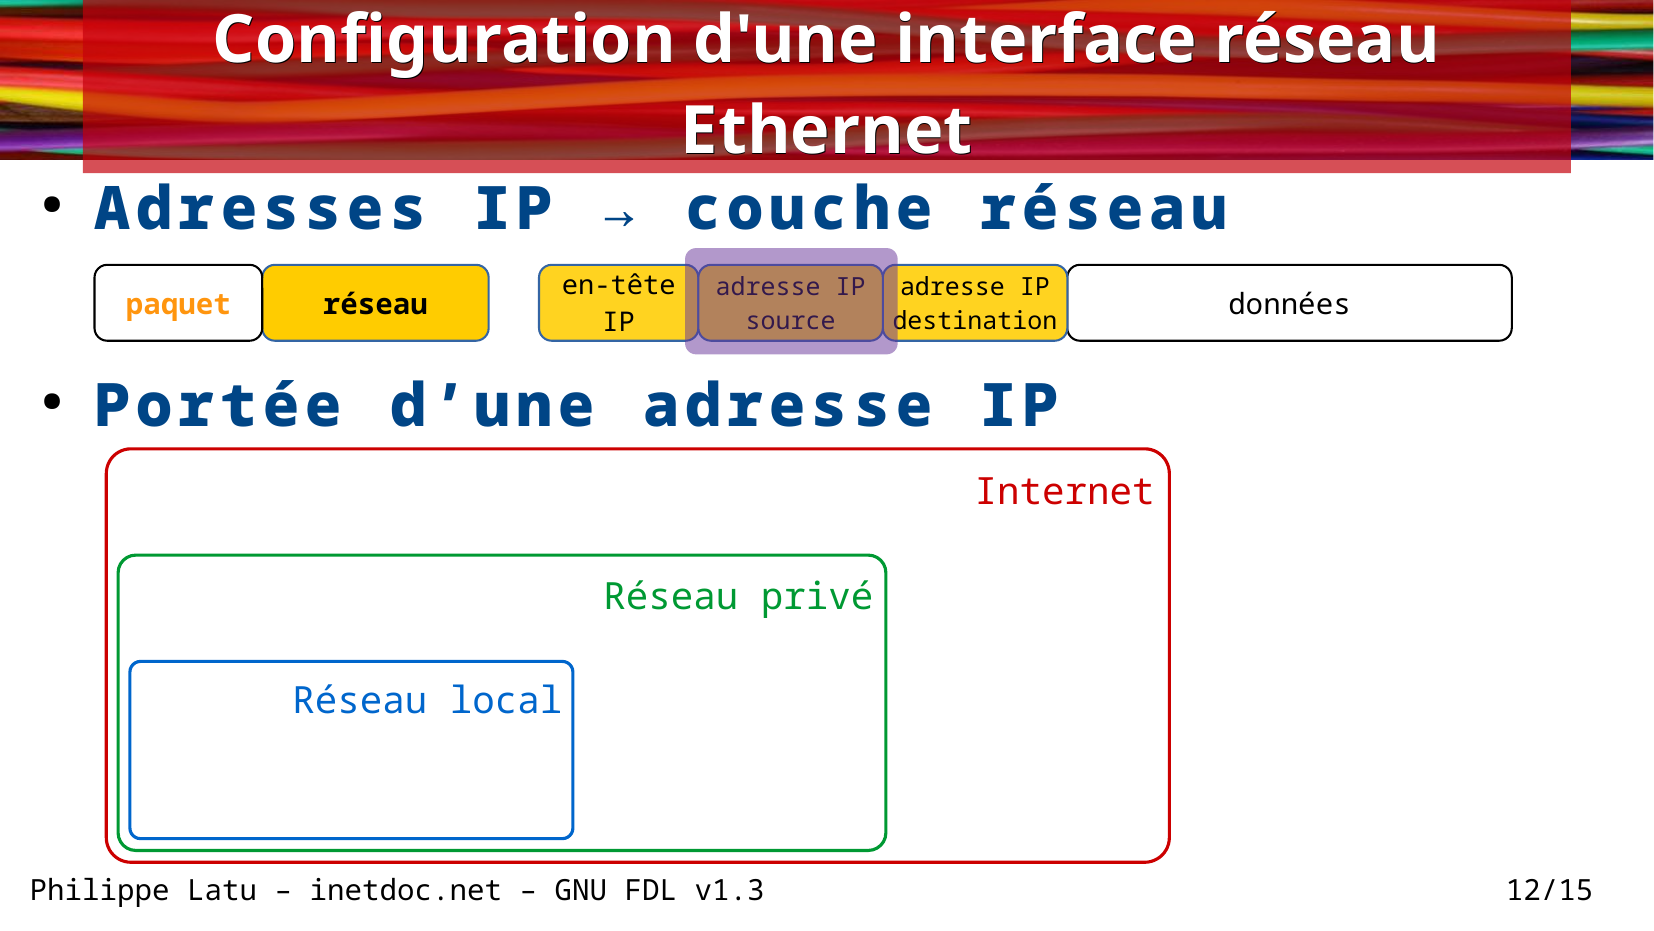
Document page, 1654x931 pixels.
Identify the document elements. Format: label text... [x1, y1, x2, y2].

text_box réseau [262, 264, 489, 341]
picture [1571, 0, 1654, 160]
title Configuration d'une interface réseau Ethernet [82, 10, 1571, 155]
text_box paquet [94, 264, 263, 341]
text_box Réseau privé [118, 555, 886, 851]
text_box Internet [106, 448, 1170, 863]
text_box en-tête IP [538, 264, 685, 341]
text_box Philippe Latu – inetdoc.net – GNU FDL v1.3 15/15 [23, 862, 1619, 911]
text_box [685, 248, 898, 355]
text_box Réseau local [129, 661, 573, 839]
picture [0, 0, 82, 160]
text_box données [1067, 264, 1512, 341]
list Adresses IP → couche réseau Portée d’une adresse IP [23, 165, 1619, 815]
text_box adresse IP destination [898, 264, 1068, 341]
